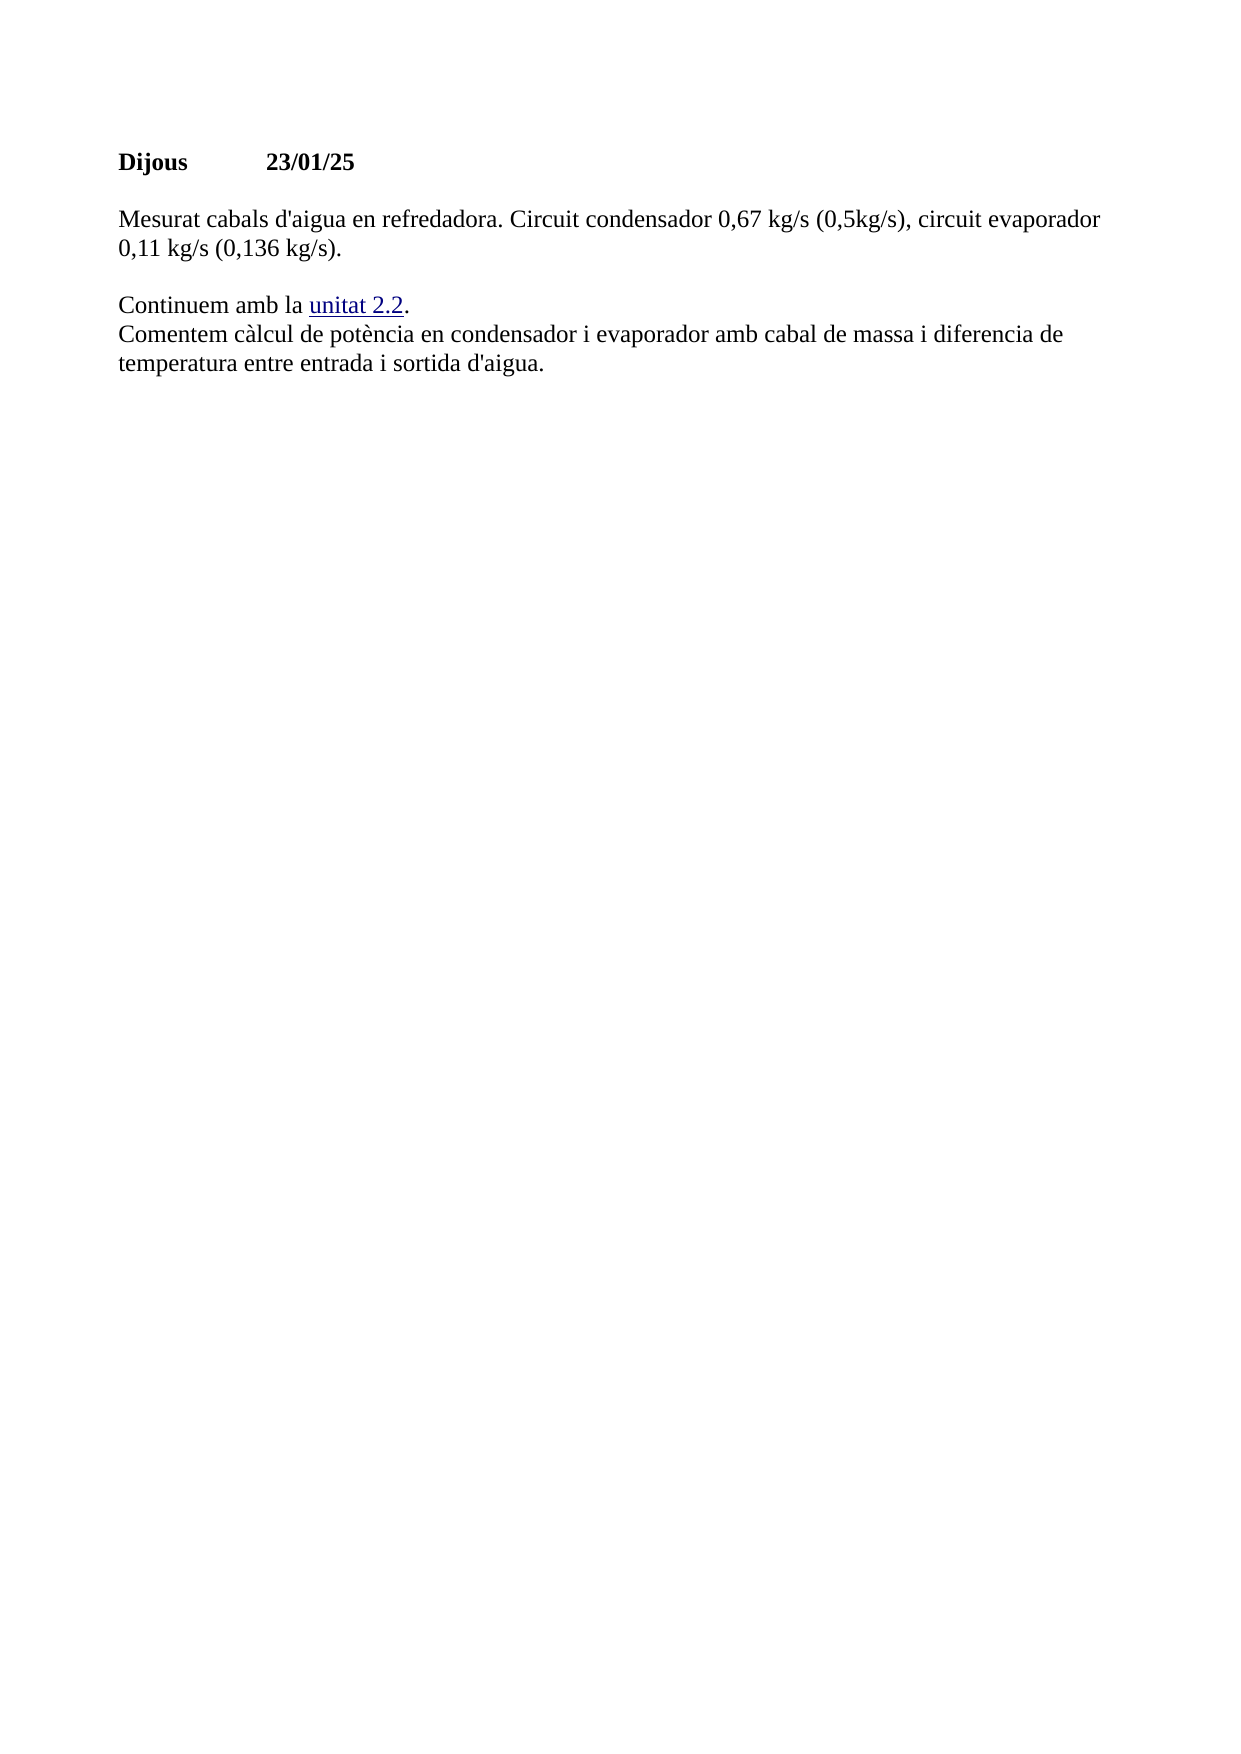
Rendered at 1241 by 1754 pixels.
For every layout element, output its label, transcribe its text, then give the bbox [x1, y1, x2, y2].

text Mesurat cabals d'aigua en refredadora. Circuit condensador 0,67 kg/s (0,5kg/s), circuit evaporador 0,11 kg/s (0,136 kg/s). [118, 204, 1122, 262]
text Comentem càlcul de potència en condensador i evaporador amb cabal de massa i diferencia de temperatura entre entrada i sortida d'aigua. [118, 319, 1122, 377]
text Dijous 23/01/25 [118, 147, 1122, 176]
text Continuem amb la unitat 2.2. [118, 291, 1122, 319]
